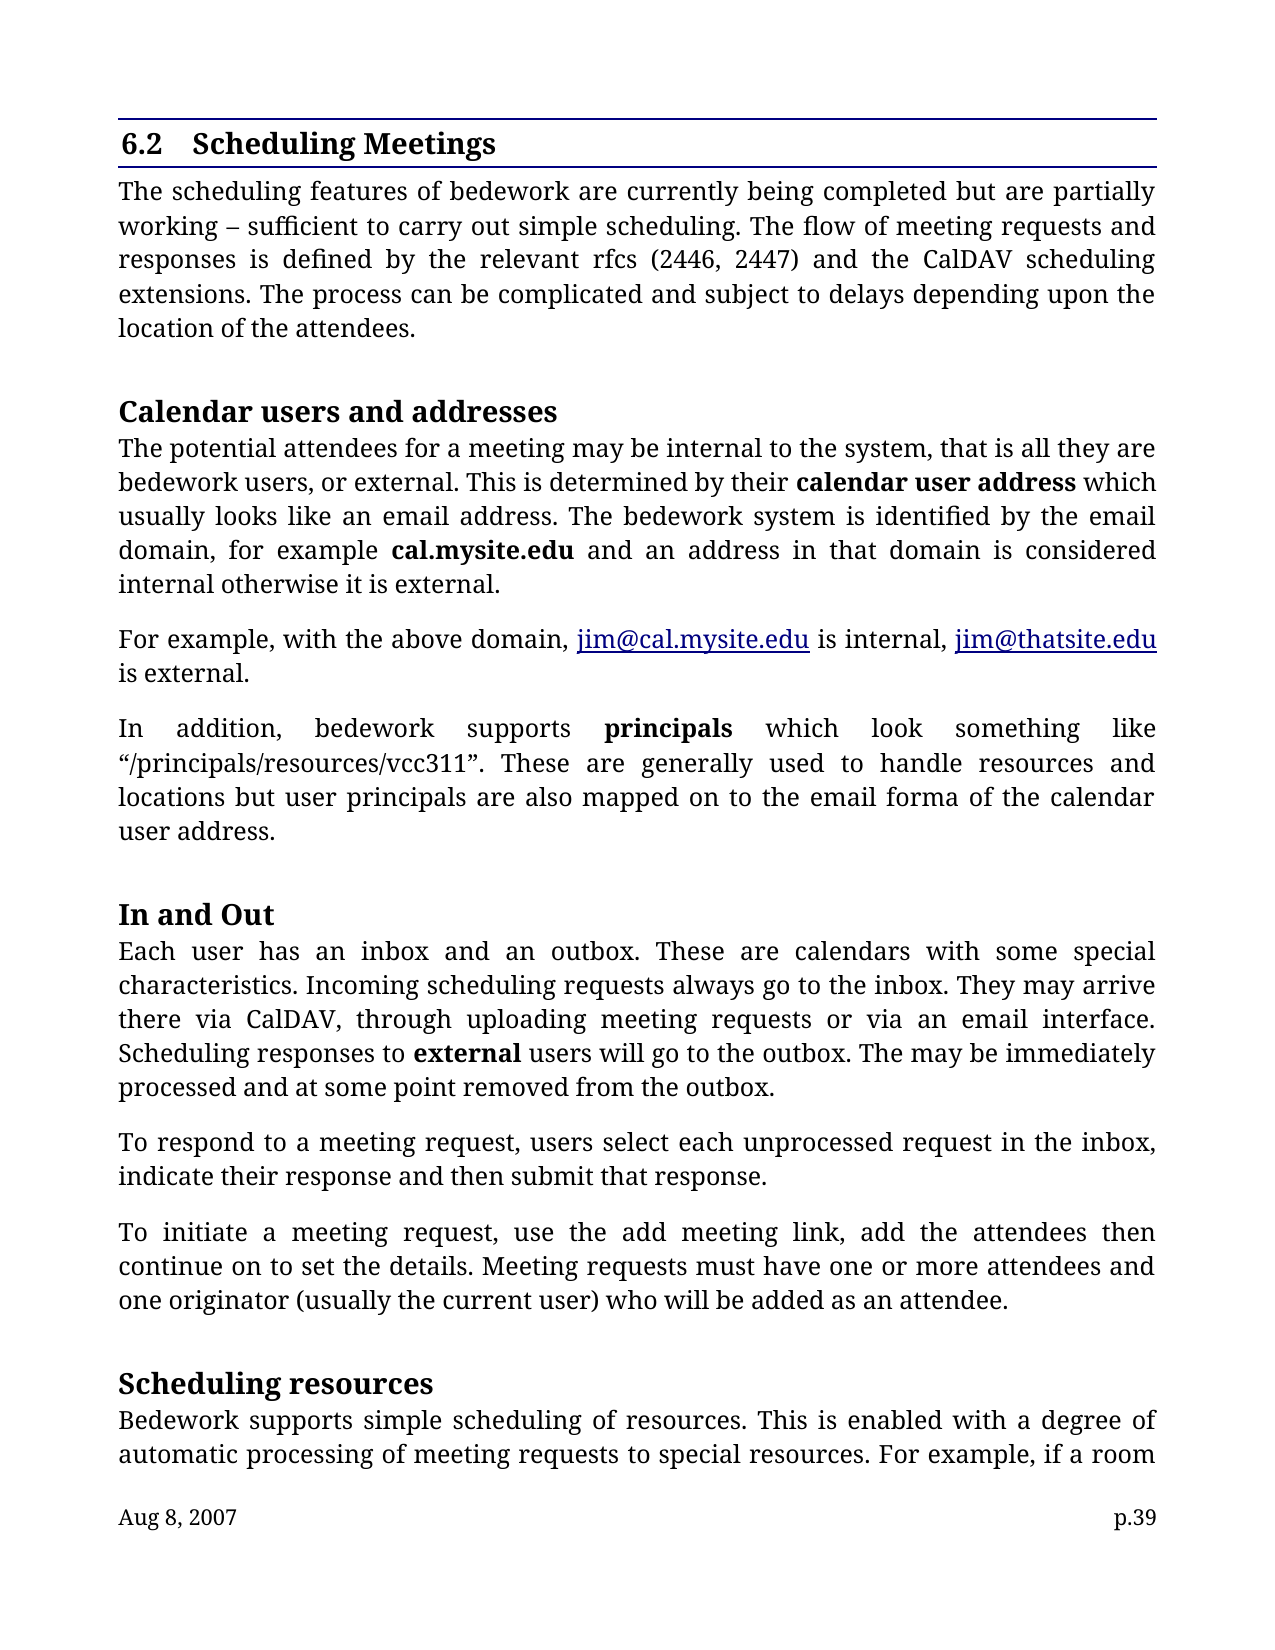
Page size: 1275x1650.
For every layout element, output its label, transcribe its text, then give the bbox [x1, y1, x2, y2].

subtitle Scheduling resources [118, 1363, 1157, 1403]
text The scheduling features of bedework are currently being completed but are partially working – sufficient to carry out simple scheduling. The flow of meeting requests and responses is defined by the relevant rfcs (2446, 2447) and the CalDAV scheduling extensions. The process can be complicated and subject to delays depending upon the location of the attendees. [118, 174, 1157, 344]
subtitle Calendar users and addresses [118, 391, 1157, 431]
text In addition, bedework supports principals which look something like “/principals/resources/vcc311”. These are generally used to handle resources and locations but user principals are also mapped on to the email forma of the calendar user address. [118, 711, 1157, 847]
text To respond to a meeting request, users select each unprocessed request in the inbox, indicate their response and then submit that response. [118, 1125, 1157, 1193]
text The potential attendees for a meeting may be internal to the system, that is all they are bedework users, or external. This is determined by their calendar user address which usually looks like an email address. The bedework system is identified by the email domain, for example cal.mysite.edu and an address in that domain is considered internal otherwise it is external. [118, 431, 1157, 601]
text Each user has an inbox and an outbox. These are calendars with some special characteristics. Incoming scheduling requests always go to the inbox. They may arrive there via CalDAV, through uploading meeting requests or via an email interface. Scheduling responses to external users will go to the outbox. The may be immediately processed and at some point removed from the outbox. [118, 934, 1157, 1104]
subtitle In and Out [118, 894, 1157, 934]
text For example, with the above domain, jim@cal.mysite.edu is internal, jim@thatsite.edu is external. [118, 622, 1157, 690]
text Bedework supports simple scheduling of resources. This is enabled with a degree of automatic processing of meeting requests to special resources. For example, if a room [118, 1403, 1157, 1471]
text To initiate a meeting request, use the add meeting link, add the attendees then continue on to set the details. Meeting requests must have one or more attendees and one originator (usually the current user) who will be added as an attendee. [118, 1214, 1157, 1316]
subtitle Scheduling Meetings [118, 120, 1157, 166]
